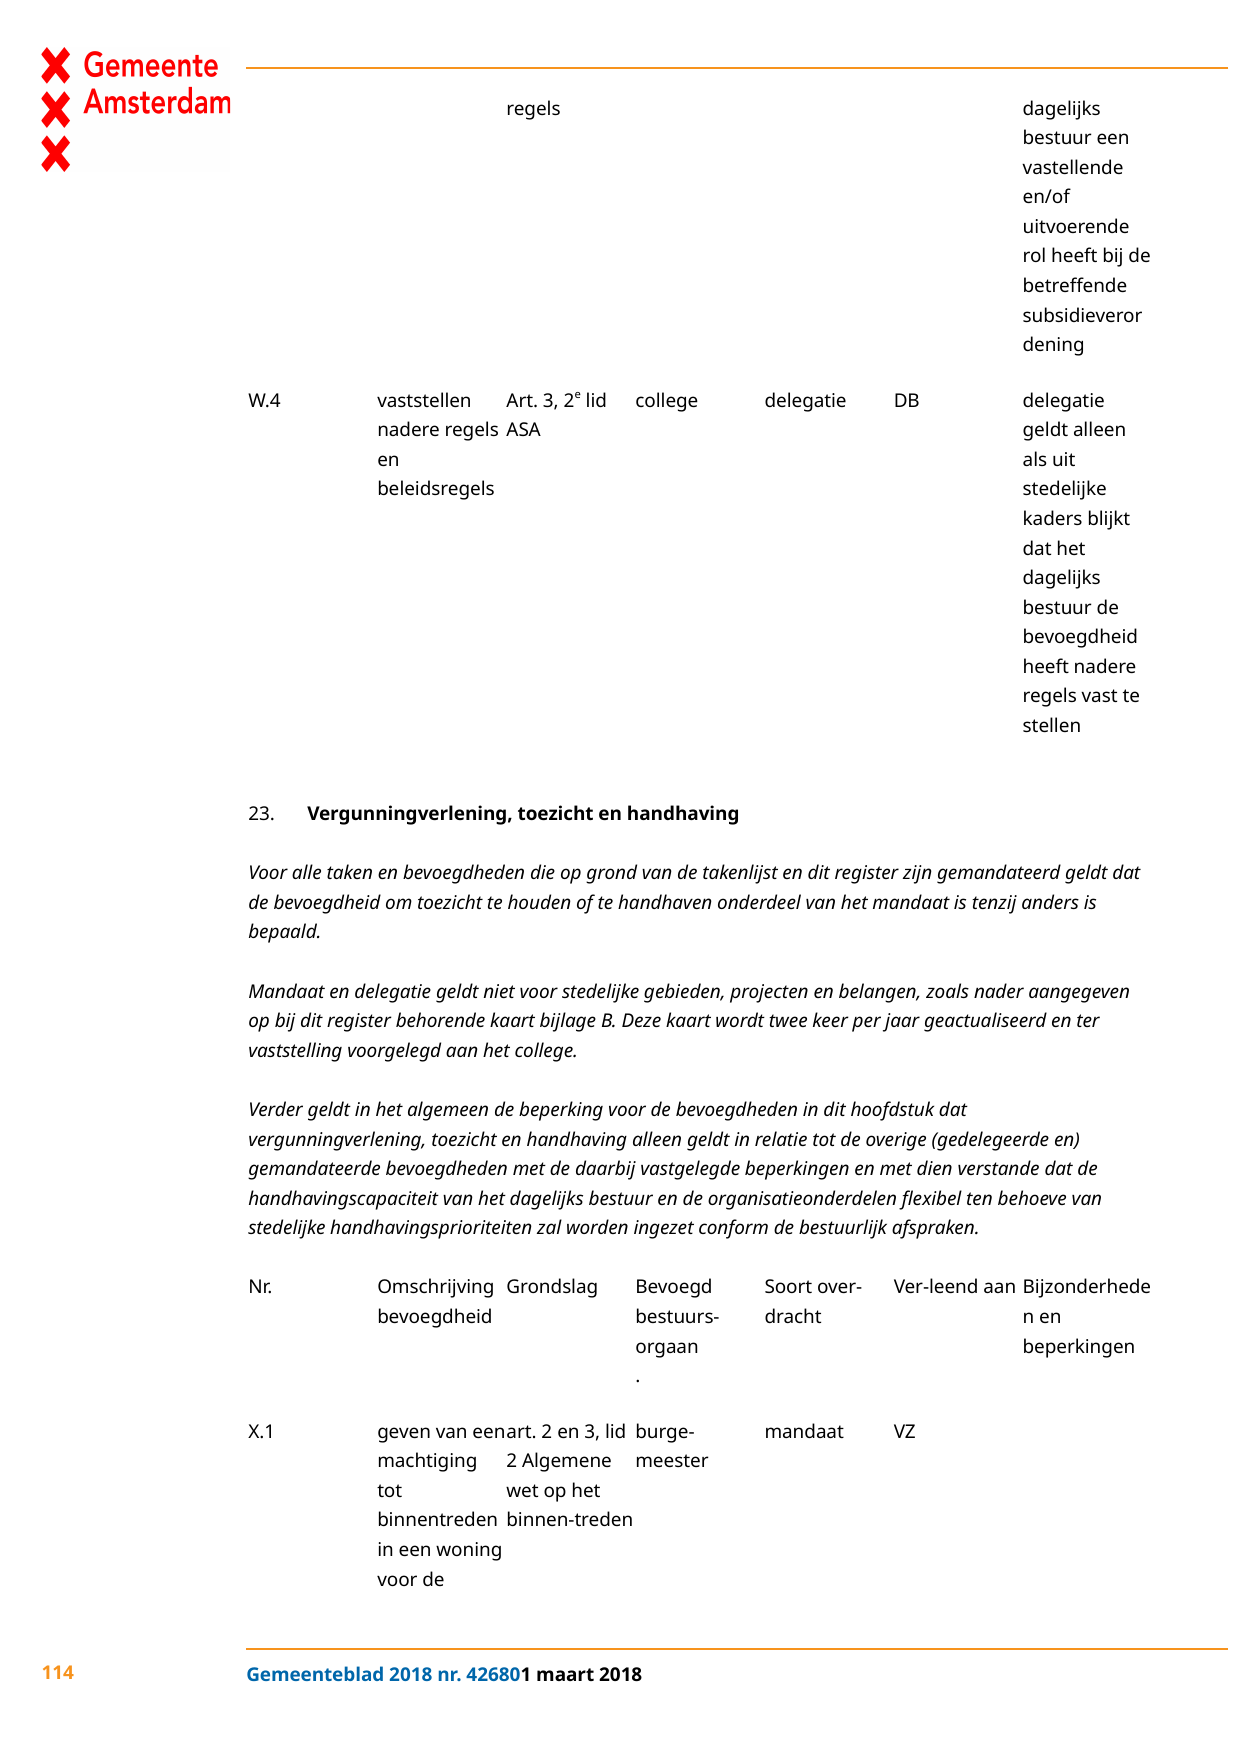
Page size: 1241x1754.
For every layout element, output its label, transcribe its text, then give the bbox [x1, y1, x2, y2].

table_header Ver-leend aan [894, 1244, 1022, 1388]
table_cell geven van een machtiging tot binnentreden in een woning voor de [377, 1388, 506, 1591]
table_cell X.1 [248, 1388, 377, 1591]
table_cell VZ [894, 1388, 1022, 1591]
table_header Soort over-dracht [764, 1244, 893, 1388]
table_cell W.4 [248, 357, 377, 767]
table_cell delegatie [764, 357, 893, 767]
table_cell Art. 3, 2e lid ASA [506, 357, 635, 767]
picture [41, 47, 231, 172]
table_cell [894, 95, 1022, 357]
table_header Grondslag [506, 1244, 635, 1388]
table_cell dagelijks bestuur een vastellende en/of uitvoerende rol heeft bij de betreffende subsidieverordening [1023, 95, 1152, 357]
table_cell [764, 95, 893, 357]
table_cell college [635, 357, 764, 767]
table_cell burge-meester [635, 1388, 764, 1591]
table_header Nr. [248, 1244, 377, 1388]
text Mandaat en delegatie geldt niet voor stedelijke gebieden, projecten en belangen, zoals nader aangegeven op bij dit register behorende kaart bijlage B. Deze kaart wordt twee keer per jaar geactualiseerd en ter vaststelling voorgelegd aan het college. [248, 978, 1152, 1063]
text Voor alle taken en bevoegdheden die op grond van de takenlijst en dit register zijn gemandateerd geldt dat de bevoegdheid om toezicht te houden of te handhaven onderdeel van het mandaat is tenzij anders is bepaald. [248, 859, 1152, 944]
table_cell DB [894, 357, 1022, 767]
table_header Bevoegd bestuurs-orgaan . [635, 1244, 764, 1388]
table_cell [377, 95, 506, 357]
table_header Omschrijving bevoegdheid [377, 1244, 506, 1388]
list Vergunningverlening, toezicht en handhaving [248, 800, 1152, 826]
table_cell [248, 95, 377, 357]
table_header Bijzonderheden en beperkingen [1023, 1244, 1152, 1388]
table_cell [1023, 1388, 1152, 1591]
table_cell vaststellen nadere regels en beleidsregels [377, 357, 506, 767]
text Verder geldt in het algemeen de beperking voor de bevoegdheden in dit hoofdstuk dat vergunningverlening, toezicht en handhaving alleen geldt in relatie tot de overige (gedelegeerde en) gemandateerde bevoegdheden met de daarbij vastgelegde beperkingen en met dien verstande dat de handhavingscapaciteit van het dagelijks bestuur en de organisatieonderdelen flexibel ten behoeve van stedelijke handhavingsprioriteiten zal worden ingezet conform de bestuurlijk afspraken. [248, 1096, 1152, 1240]
table_cell mandaat [764, 1388, 893, 1591]
table_cell regels [506, 95, 635, 357]
table_cell delegatie geldt alleen als uit stedelijke kaders blijkt dat het dagelijks bestuur de bevoegdheid heeft nadere regels vast te stellen [1023, 357, 1152, 767]
table_cell art. 2 en 3, lid 2 Algemene wet op het binnen-treden [506, 1388, 635, 1591]
table_cell [635, 95, 764, 357]
